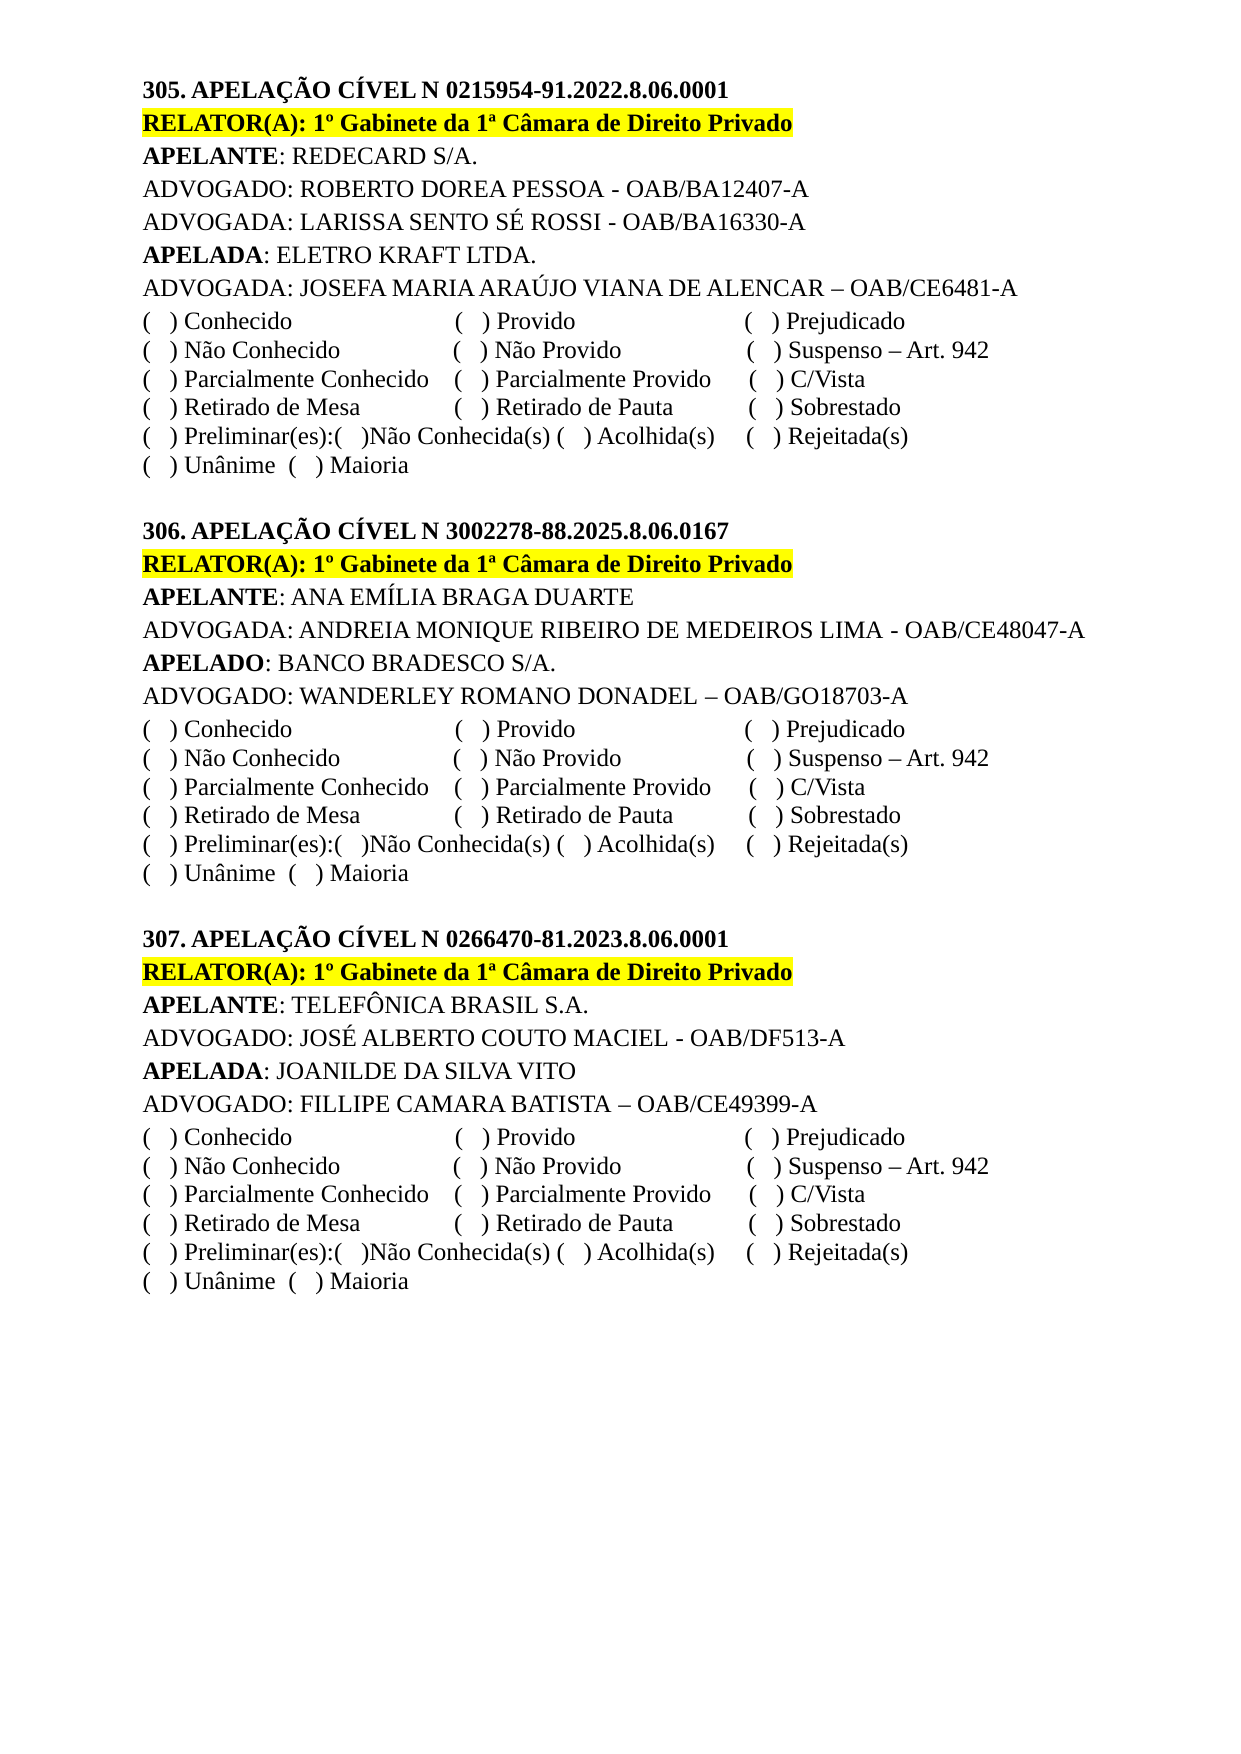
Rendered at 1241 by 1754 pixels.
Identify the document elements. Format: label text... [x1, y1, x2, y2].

text ( ) Unânime ( ) Maioria [142, 858, 1188, 887]
text ( ) Conhecido ( ) Provido ( ) Prejudicado [142, 714, 1141, 743]
text ( ) Unânime ( ) Maioria [142, 450, 1188, 479]
text ( ) Não Conhecido ( ) Não Provido ( ) Suspenso – Art. 942 [142, 335, 1158, 364]
text ( ) Retirado de Mesa ( ) Retirado de Pauta ( ) Sobrestado [142, 392, 1158, 421]
text ( ) Parcialmente Conhecido ( ) Parcialmente Provido ( ) C/Vista [142, 772, 1158, 800]
text ( ) Conhecido ( ) Provido ( ) Prejudicado [142, 306, 1141, 335]
text 307. APELAÇÃO CÍVEL N 0266470-81.2023.8.06.0001 RELATOR(A): 1º Gabinete da 1ª Câmara de Direito Privado APELANTE: TELEFÔNICA BRASIL S.A. ADVOGADO: JOSÉ ALBERTO COUTO MACIEL - OAB/DF513-A APELADA: JOANILDE DA SILVA VITO ADVOGADO: FILLIPE CAMARA BATISTA – OAB/CE49399-A [142, 924, 1188, 1118]
text ( ) Retirado de Mesa ( ) Retirado de Pauta ( ) Sobrestado [142, 800, 1158, 829]
text ( ) Preliminar(es):( )Não Conhecida(s) ( ) Acolhida(s) ( ) Rejeitada(s) [142, 421, 1158, 450]
text ( ) Preliminar(es):( )Não Conhecida(s) ( ) Acolhida(s) ( ) Rejeitada(s) [142, 829, 1158, 858]
text ( ) Parcialmente Conhecido ( ) Parcialmente Provido ( ) C/Vista [142, 1179, 1158, 1208]
text ( ) Preliminar(es):( )Não Conhecida(s) ( ) Acolhida(s) ( ) Rejeitada(s) [142, 1237, 1158, 1266]
text ( ) Retirado de Mesa ( ) Retirado de Pauta ( ) Sobrestado [142, 1208, 1158, 1237]
text ( ) Não Conhecido ( ) Não Provido ( ) Suspenso – Art. 942 [142, 1151, 1158, 1179]
text 305. APELAÇÃO CÍVEL N 0215954-91.2022.8.06.0001 RELATOR(A): 1º Gabinete da 1ª Câmara de Direito Privado APELANTE: REDECARD S/A. ADVOGADO: ROBERTO DOREA PESSOA - OAB/BA12407-A ADVOGADA: LARISSA SENTO SÉ ROSSI - OAB/BA16330-A APELADA: ELETRO KRAFT LTDA. ADVOGADA: JOSEFA MARIA ARAÚJO VIANA DE ALENCAR – OAB/CE6481-A [142, 75, 1188, 302]
text ( ) Conhecido ( ) Provido ( ) Prejudicado [142, 1122, 1141, 1151]
text 306. APELAÇÃO CÍVEL N 3002278-88.2025.8.06.0167 RELATOR(A): 1º Gabinete da 1ª Câmara de Direito Privado APELANTE: ANA EMÍLIA BRAGA DUARTE ADVOGADA: ANDREIA MONIQUE RIBEIRO DE MEDEIROS LIMA - OAB/CE48047-A APELADO: BANCO BRADESCO S/A. ADVOGADO: WANDERLEY ROMANO DONADEL – OAB/GO18703-A [142, 516, 1188, 710]
text ( ) Não Conhecido ( ) Não Provido ( ) Suspenso – Art. 942 [142, 743, 1158, 772]
text ( ) Parcialmente Conhecido ( ) Parcialmente Provido ( ) C/Vista [142, 364, 1158, 392]
text ( ) Unânime ( ) Maioria [142, 1266, 1188, 1294]
